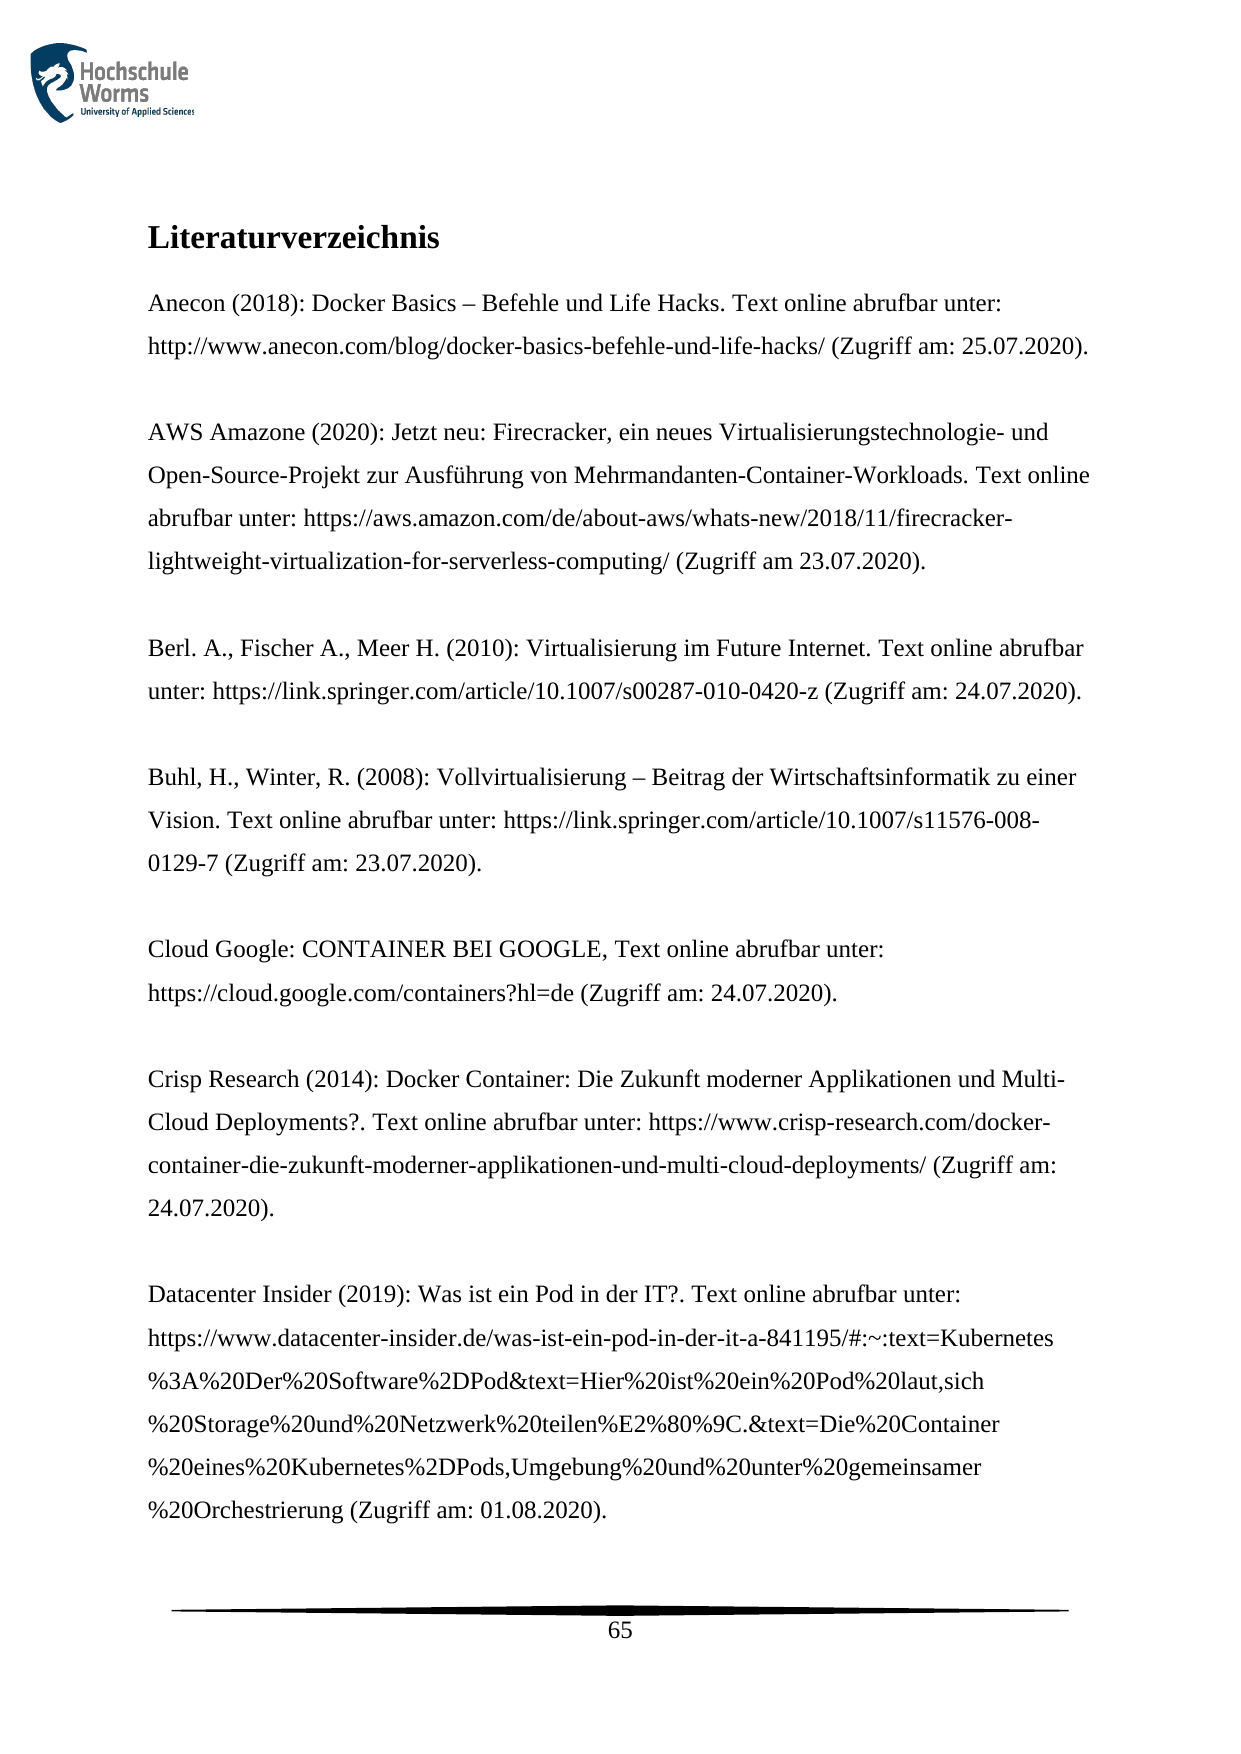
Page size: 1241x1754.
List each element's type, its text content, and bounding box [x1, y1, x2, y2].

text Literaturverzeichnis [148, 218, 1092, 256]
text Buhl, H., Winter, R. (2008): Vollvirtualisierung – Beitrag der Wirtschaftsinformatik zu einer Vision. Text online abrufbar unter: https://link.springer.com/article/10.1007/s11576-008-0129-7 (Zugriff am: 23.07.2020). [148, 762, 1092, 877]
text Anecon (2018): Docker Basics – Befehle und Life Hacks. Text online abrufbar unter: http://www.anecon.com/blog/docker-basics-befehle-und-life-hacks/ (Zugriff am: 25.07.2020). [148, 288, 1092, 359]
text AWS Amazone (2020): Jetzt neu: Firecracker, ein neues Virtualisierungstechnologie- und Open-Source-Projekt zur Ausführung von Mehrmandanten-Container-Workloads. Text online abrufbar unter: https://aws.amazon.com/de/about-aws/whats-new/2018/11/firecracker-lightweight-virtualization-for-serverless-computing/ (Zugriff am 23.07.2020). [148, 417, 1092, 575]
text Berl. A., Fischer A., Meer H. (2010): Virtualisierung im Future Internet. Text online abrufbar unter: https://link.springer.com/article/10.1007/s00287-010-0420-z (Zugriff am: 24.07.2020). [148, 633, 1092, 704]
text Cloud Google: CONTAINER BEI GOOGLE, Text online abrufbar unter: https://cloud.google.com/containers?hl=de (Zugriff am: 24.07.2020). [148, 934, 1092, 1006]
text Crisp Research (2014): Docker Container: Die Zukunft moderner Applikationen und Multi-Cloud Deployments?. Text online abrufbar unter: https://www.crisp-research.com/docker-container-die-zukunft-moderner-applikationen-und-multi-cloud-deployments/ (Zugriff am: 24.07.2020). [148, 1064, 1092, 1222]
text Datacenter Insider (2019): Was ist ein Pod in der IT?. Text online abrufbar unter: https://www.datacenter-insider.de/was-ist-ein-pod-in-der-it-a-841195/#:~:text=Kubernetes%3A%20Der%20Software%2DPod&text=Hier%20ist%20ein%20Pod%20laut,sich%20Storage%20und%20Netzwerk%20teilen%E2%80%9C.&text=Die%20Container%20eines%20Kubernetes%2DPods,Umgebung%20und%20unter%20gemeinsamer%20Orchestrierung (Zugriff am: 01.08.2020). [148, 1279, 1092, 1524]
